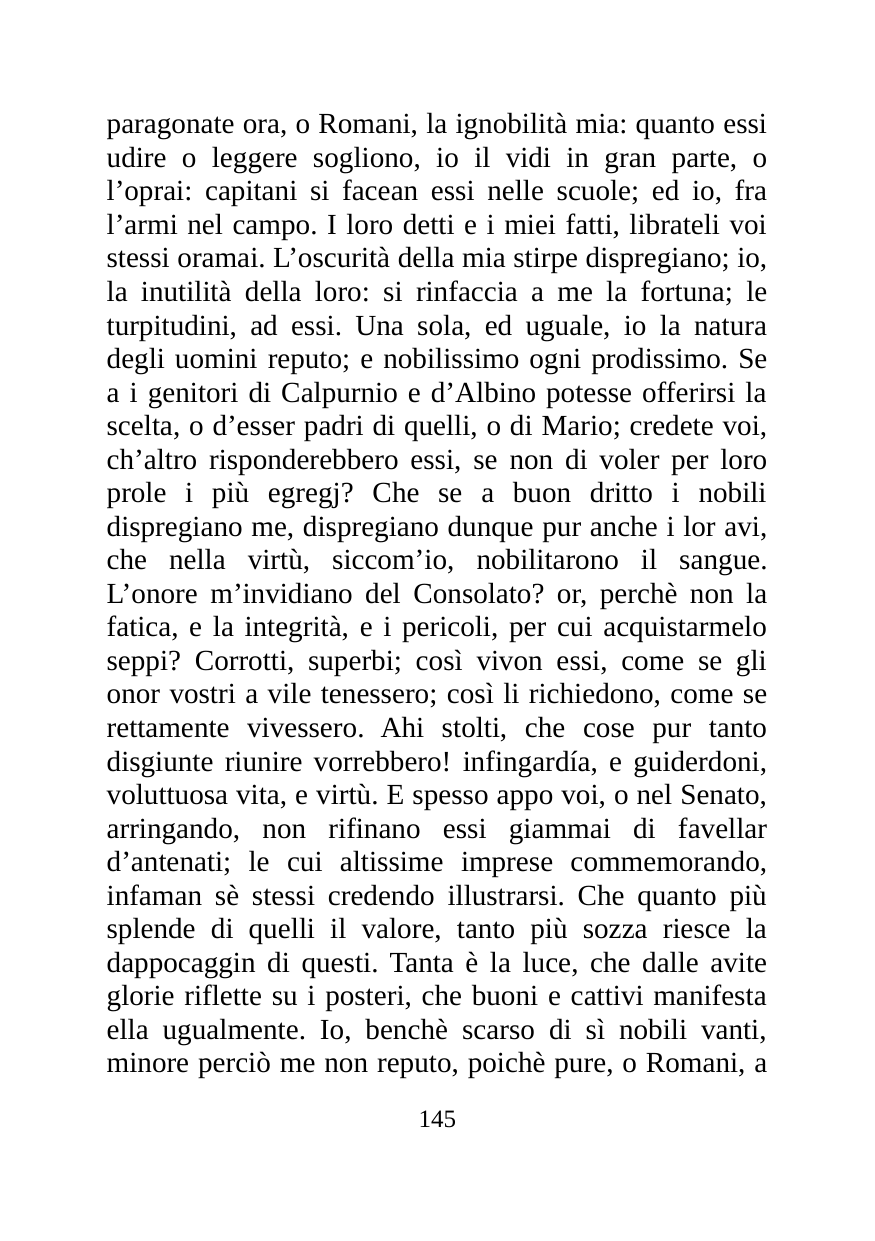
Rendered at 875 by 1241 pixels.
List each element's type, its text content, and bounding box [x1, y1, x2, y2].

text paragonate ora, o Romani, la ignobilità mia: quanto essi udire o leggere sogliono, io il vidi in gran parte, o l’oprai: capitani si facean essi nelle scuole; ed io, fra l’armi nel campo. I loro detti e i miei fatti, librateli voi stessi oramai. L’oscurità della mia stirpe dispregiano; io, la inutilità della loro: si rinfaccia a me la fortuna; le turpitudini, ad essi. Una sola, ed uguale, io la natura degli uomini reputo; e nobilissimo ogni prodissimo. Se a i genitori di Calpurnio e d’Albino potesse offerirsi la scelta, o d’esser padri di quelli, o di Mario; credete voi, ch’altro risponderebbero essi, se non di voler per loro prole i più egregj? Che se a buon dritto i nobili dispregiano me, dispregiano dunque pur anche i lor avi, che nella virtù, siccom’io, nobilitarono il sangue. L’onore m’invidiano del Consolato? or, perchè non la fatica, e la integrità, e i pericoli, per cui acquistarmelo seppi? Corrotti, superbi; così vivon essi, come se gli onor vostri a vile tenessero; così li richiedono, come se rettamente vivessero. Ahi stolti, che cose pur tanto disgiunte riunire vorrebbero! infingardía, e guiderdoni, voluttuosa vita, e virtù. E spesso appo voi, o nel Senato, arringando, non rifinano essi giammai di favellar d’antenati; le cui altissime imprese commemorando, infaman sè stessi credendo illustrarsi. Che quanto più splende di quelli il valore, tanto più sozza riesce la dappocaggin di questi. Tanta è la luce, che dalle avite glorie riflette su i posteri, che buoni e cattivi manifesta ella ugualmente. Io, benchè scarso di sì nobili vanti, minore perciò me non reputo, poichè pure, o Romani, a [106, 106, 768, 1079]
